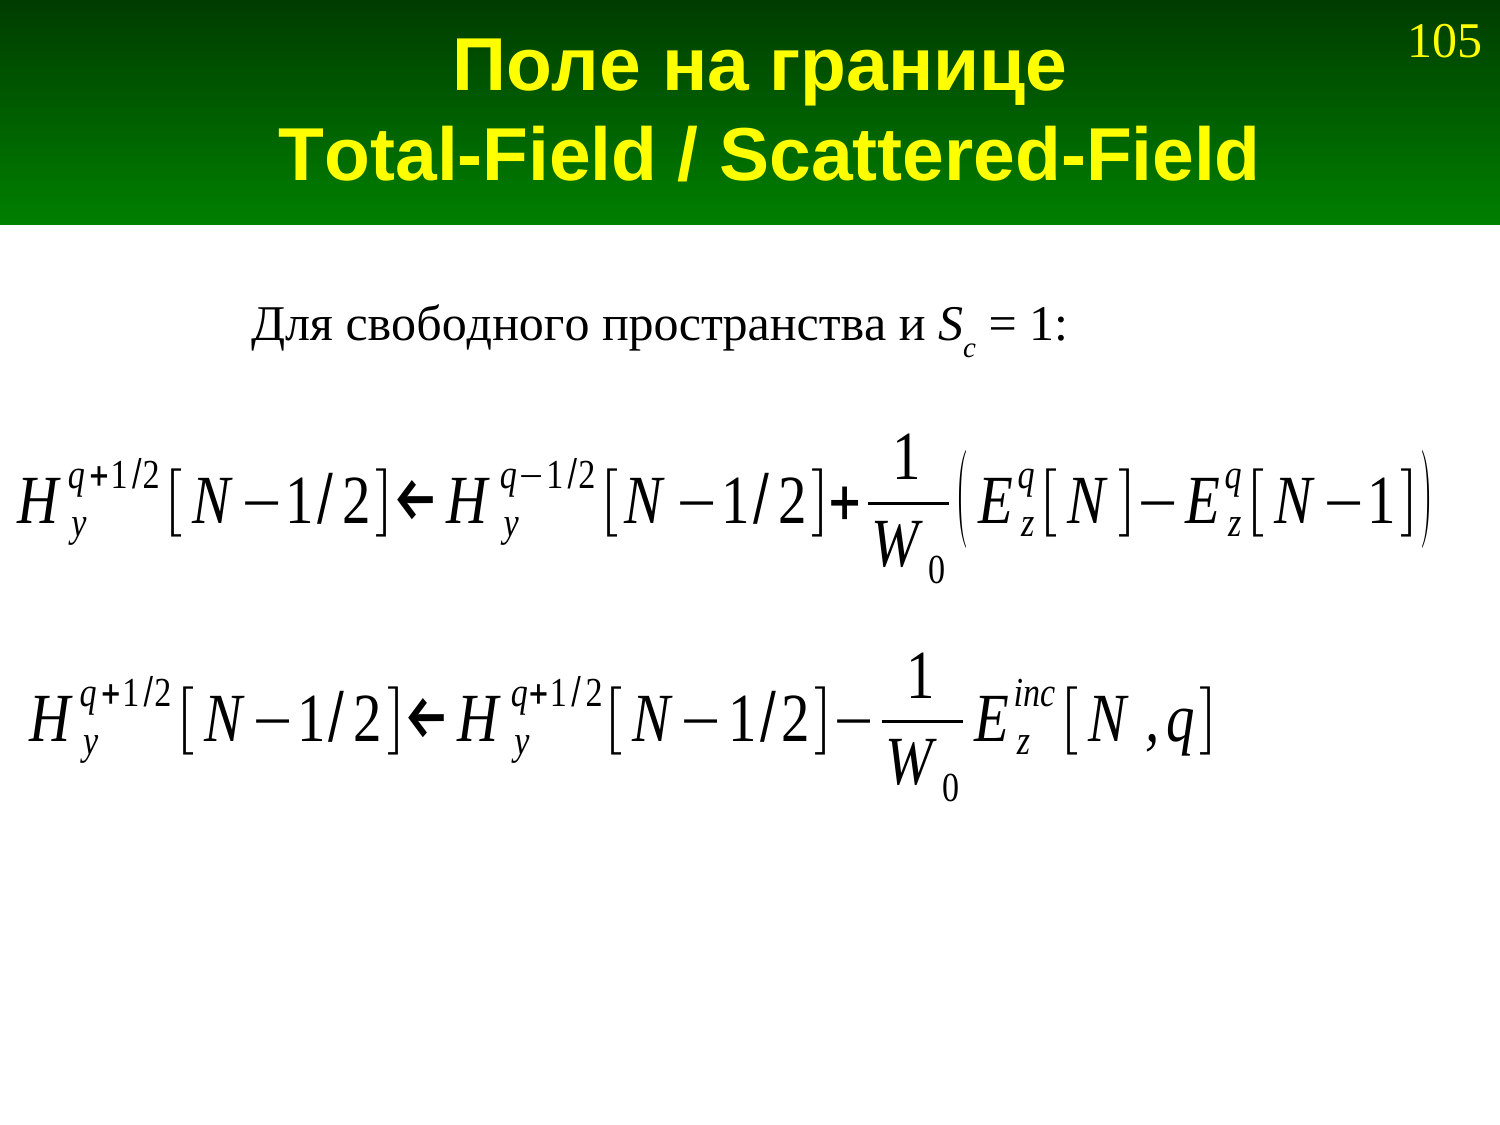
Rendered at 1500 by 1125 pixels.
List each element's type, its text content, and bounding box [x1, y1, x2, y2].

title Поле на границе Total-Field / Scattered-Field [100, 7, 1441, 204]
chart [0, 419, 1446, 594]
chart [11, 637, 1230, 812]
text_box Для свободного пространства и Sc = 1: [236, 283, 1084, 371]
